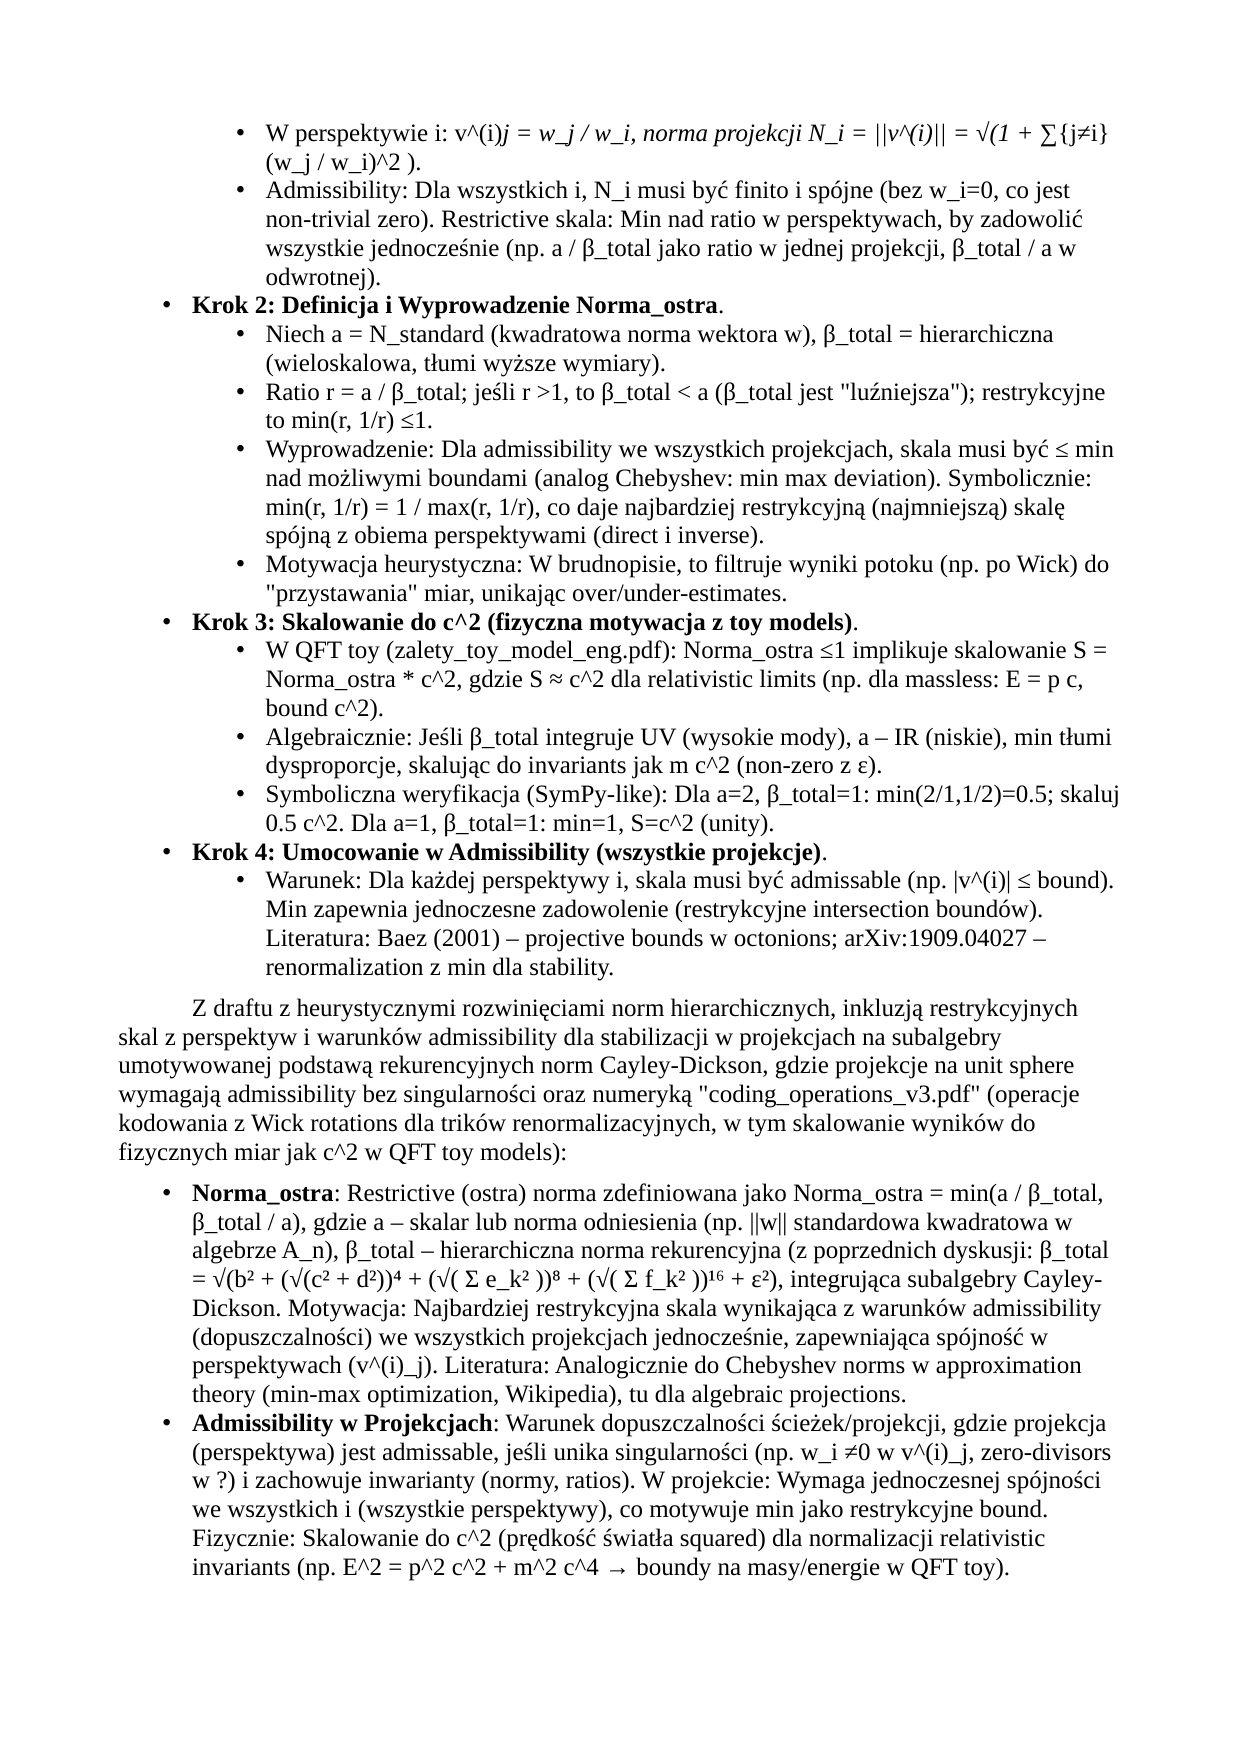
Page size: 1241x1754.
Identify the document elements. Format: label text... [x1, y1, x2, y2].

list Krok 2: Definicja i Wyprowadzenie Norma_ostra. [162, 291, 1122, 319]
list Ratio r = a / β_total; jeśli r >1, to β_total < a (β_total jest "luźniejsza"); restrykcyjne to min(r, 1/r) ≤1. [236, 377, 1122, 434]
list Admissibility w Projekcjach: Warunek dopuszczalności ścieżek/projekcji, gdzie projekcja (perspektywa) jest admissable, jeśli unika singularności (np. w_i ≠0 w v^(i)_j, zero-divisors w ?) i zachowuje inwarianty (normy, ratios). W projekcie: Wymaga jednoczesnej spójności we wszystkich i (wszystkie perspektywy), co motywuje min jako restrykcyjne bound. Fizycznie: Skalowanie do c^2 (prędkość światła squared) dla normalizacji relativistic invariants (np. E^2 = p^2 c^2 + m^2 c^4 → boundy na masy/energie w QFT toy). [162, 1408, 1122, 1581]
list W QFT toy (zalety_toy_model_eng.pdf): Norma_ostra ≤1 implikuje skalowanie S = Norma_ostra * c^2, gdzie S ≈ c^2 dla relativistic limits (np. dla massless: E = p c, bound c^2). [236, 636, 1122, 722]
list Krok 4: Umocowanie w Admissibility (wszystkie projekcje). [162, 837, 1122, 866]
list Wyprowadzenie: Dla admissibility we wszystkich projekcjach, skala musi być ≤ min nad możliwymi boundami (analog Chebyshev: min max deviation). Symbolicznie: min(r, 1/r) = 1 / max(r, 1/r), co daje najbardziej restrykcyjną (najmniejszą) skalę spójną z obiema perspektywami (direct i inverse). [236, 434, 1122, 549]
list Symboliczna weryfikacja (SymPy-like): Dla a=2, β_total=1: min(2/1,1/2)=0.5; skaluj 0.5 c^2. Dla a=1, β_total=1: min=1, S=c^2 (unity). [236, 779, 1122, 837]
list Motywacja heurystyczna: W brudnopisie, to filtruje wyniki potoku (np. po Wick) do "przystawania" miar, unikając over/under-estimates. [236, 549, 1122, 607]
text Z draftu z heurystycznymi rozwinięciami norm hierarchicznych, inkluzją restrykcyjnych skal z perspektyw i warunków admissibility dla stabilizacji w projekcjach na subalgebry umotywowanej podstawą rekurencyjnych norm Cayley-Dickson, gdzie projekcje na unit sphere wymagają admissibility bez singularności oraz numeryką "coding_operations_v3.pdf" (operacje kodowania z Wick rotations dla trików renormalizacyjnych, w tym skalowanie wyników do fizycznych miar jak c^2 w QFT toy models): [118, 993, 1122, 1166]
list Admissibility: Dla wszystkich i, N_i musi być finito i spójne (bez w_i=0, co jest non-trivial zero). Restrictive skala: Min nad ratio w perspektywach, by zadowolić wszystkie jednocześnie (np. a / β_total jako ratio w jednej projekcji, β_total / a w odwrotnej). [236, 176, 1122, 291]
list Warunek: Dla każdej perspektywy i, skala musi być admissable (np. |v^(i)| ≤ bound). Min zapewnia jednoczesne zadowolenie (restrykcyjne intersection boundów). Literatura: Baez (2001) – projective bounds w octonions; arXiv:1909.04027 – renormalization z min dla stability. [236, 866, 1122, 981]
list Norma_ostra: Restrictive (ostra) norma zdefiniowana jako Norma_ostra = min(a / β_total, β_total / a), gdzie a – skalar lub norma odniesienia (np. ||w|| standardowa kwadratowa w algebrze A_n), β_total – hierarchiczna norma rekurencyjna (z poprzednich dyskusji: β_total = √(b² + (√(c² + d²))⁴ + (√( Σ e_k² ))⁸ + (√( Σ f_k² ))¹⁶ + ε²), integrująca subalgebry Cayley-Dickson. Motywacja: Najbardziej restrykcyjna skala wynikająca z warunków admissibility (dopuszczalności) we wszystkich projekcjach jednocześnie, zapewniająca spójność w perspektywach (v^(i)_j). Literatura: Analogicznie do Chebyshev norms w approximation theory (min-max optimization, Wikipedia), tu dla algebraic projections. [162, 1178, 1122, 1408]
list Algebraicznie: Jeśli β_total integruje UV (wysokie mody), a – IR (niskie), min tłumi dysproporcje, skalując do invariants jak m c^2 (non-zero z ε). [236, 722, 1122, 779]
list Niech a = N_standard (kwadratowa norma wektora w), β_total = hierarchiczna (wieloskalowa, tłumi wyższe wymiary). [236, 319, 1122, 377]
list Krok 3: Skalowanie do c^2 (fizyczna motywacja z toy models). [162, 607, 1122, 636]
list W perspektywie i: v^(i)j = w_j / w_i, norma projekcji N_i = ||v^(i)|| = √(1 + ∑{j≠i} (w_j / w_i)^2 ). [236, 118, 1122, 176]
